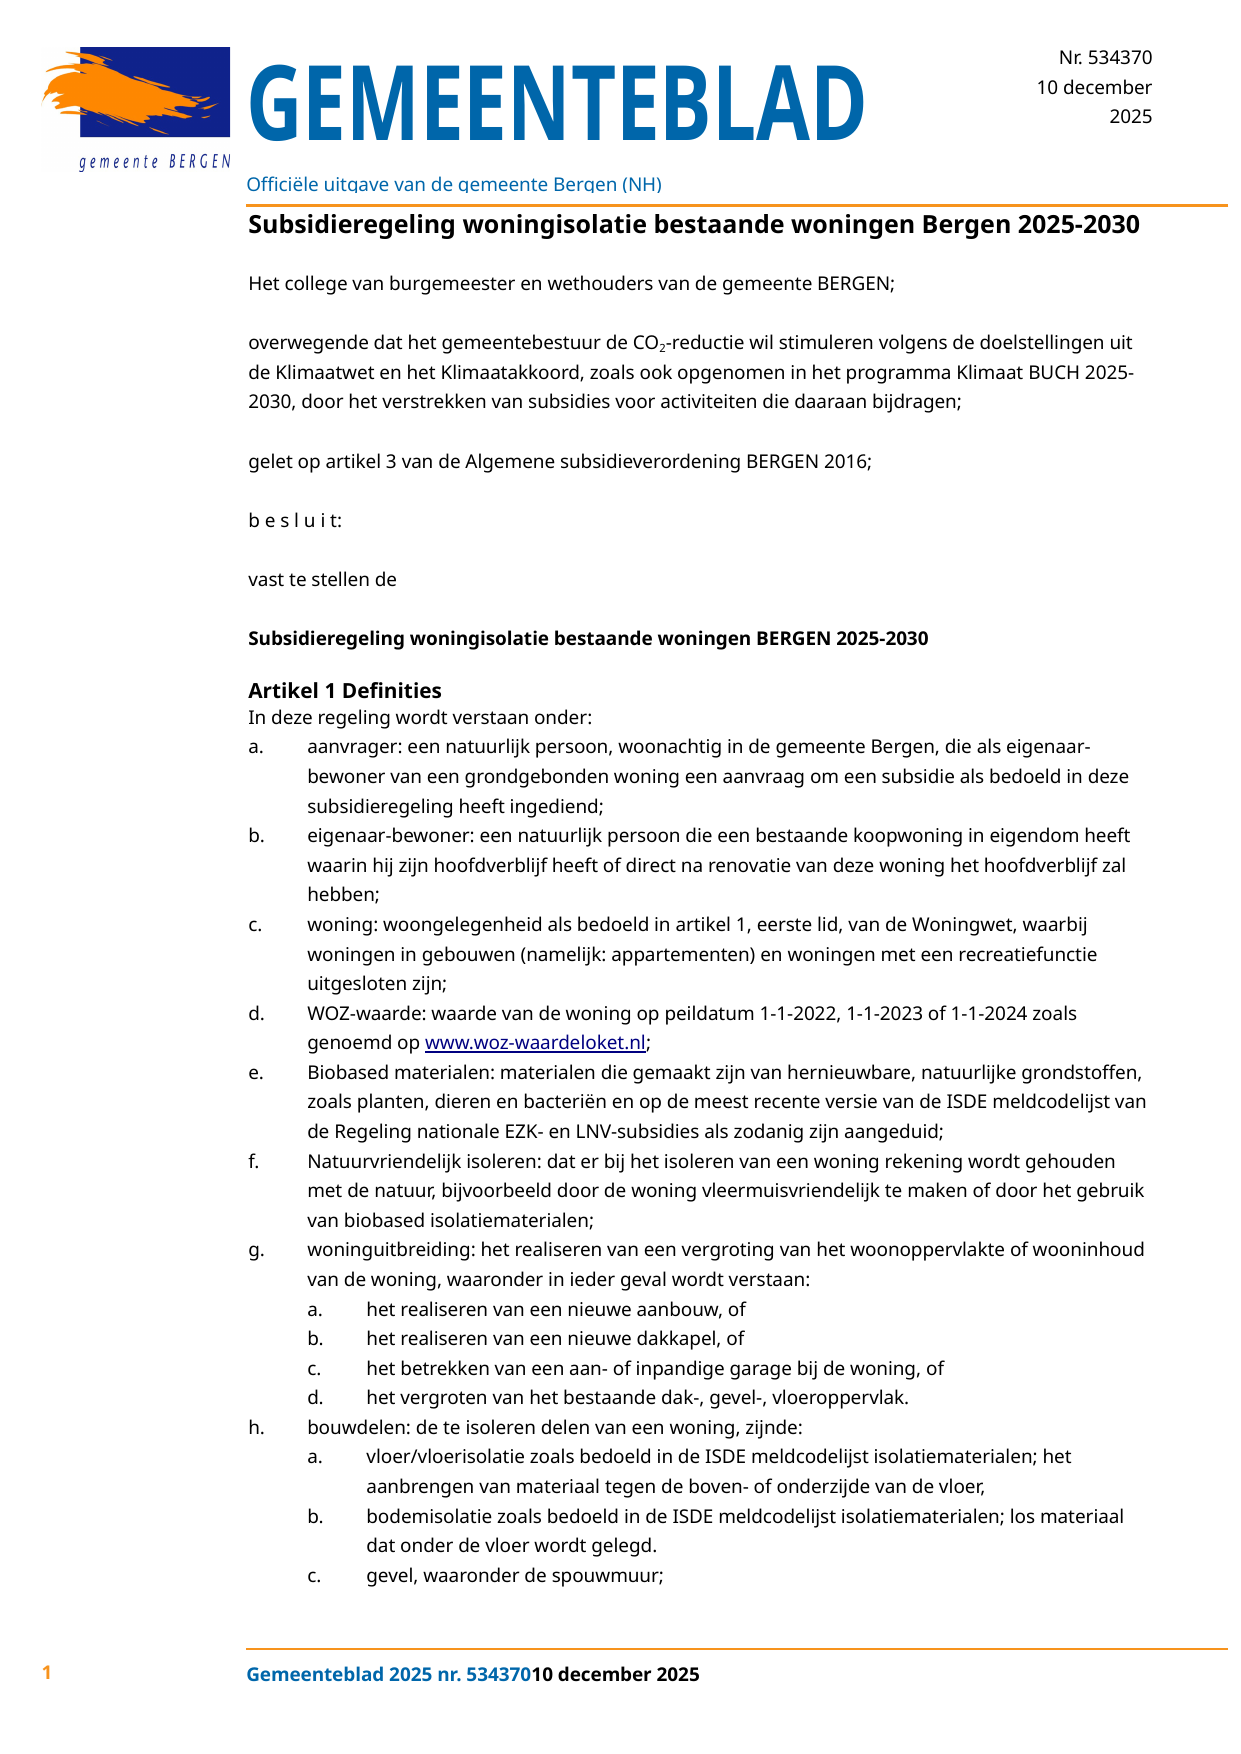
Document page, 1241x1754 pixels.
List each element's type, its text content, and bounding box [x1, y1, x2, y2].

text Artikel 1 Definities [248, 676, 1152, 704]
list het realiseren van een nieuwe aanbouw, of [307, 1296, 1152, 1322]
list eigenaar-bewoner: een natuurlijk persoon die een bestaande koopwoning in eigendom heeft waarin hij zijn hoofdverblijf heeft of direct na renovatie van deze woning het hoofdverblijf zal hebben; [248, 822, 1152, 907]
list WOZ-waarde: waarde van de woning op peildatum 1-1-2022, 1-1-2023 of 1-1-2024 zoals genoemd op www.woz-waardeloket.nl; [248, 1000, 1152, 1055]
list gevel, waaronder de spouwmuur; [307, 1562, 1152, 1588]
list het realiseren van een nieuwe dakkapel, of [307, 1325, 1152, 1351]
list aanvrager: een natuurlijk persoon, woonachtig in de gemeente Bergen, die als eigenaar-bewoner van een grondgebonden woning een aanvraag om een subsidie als bedoeld in deze subsidieregeling heeft ingediend; [248, 734, 1152, 819]
text In deze regeling wordt verstaan onder: [248, 704, 1152, 730]
list woning: woongelegenheid als bedoeld in artikel 1, eerste lid, van de Woningwet, waarbij woningen in gebouwen (namelijk: appartementen) en woningen met een recreatiefunctie uitgesloten zijn; [248, 911, 1152, 996]
list Natuurvriendelijk isoleren: dat er bij het isoleren van een woning rekening wordt gehouden met de natuur, bijvoorbeeld door de woning vleermuisvriendelijk te maken of door het gebruik van biobased isolatiematerialen; [248, 1148, 1152, 1233]
list het vergroten van het bestaande dak-, gevel-, vloeroppervlak. [307, 1384, 1152, 1410]
text b e s l u i t: [248, 507, 1152, 533]
list vloer/vloerisolatie zoals bedoeld in de ISDE meldcodelijst isolatiematerialen; het aanbrengen van materiaal tegen de boven- of onderzijde van de vloer, [307, 1444, 1152, 1499]
list Biobased materialen: materialen die gemaakt zijn van hernieuwbare, natuurlijke grondstoffen, zoals planten, dieren en bacteriën en op de meest recente versie van de ISDE meldcodelijst van de Regeling nationale EZK- en LNV-subsidies als zodanig zijn aangeduid; [248, 1059, 1152, 1144]
list het betrekken van een aan- of inpandige garage bij de woning, of [307, 1355, 1152, 1381]
text Het college van burgemeester en wethouders van de gemeente BERGEN; [248, 270, 1152, 296]
text vast te stellen de [248, 566, 1152, 592]
text gelet op artikel 3 van de Algemene subsidieverordening BERGEN 2016; [248, 448, 1152, 473]
picture [41, 47, 231, 172]
text overwegende dat het gemeentebestuur de CO2-reductie wil stimuleren volgens de doelstellingen uit de Klimaatwet en het Klimaatakkoord, zoals ook opgenomen in het programma Klimaat BUCH 2025-2030, door het verstrekken van subsidies voor activiteiten die daaraan bijdragen; [248, 329, 1152, 414]
text Subsidieregeling woningisolatie bestaande woningen BERGEN 2025-2030 [248, 625, 1152, 651]
list bouwdelen: de te isoleren delen van een woning, zijnde: [248, 1414, 1152, 1440]
list bodemisolatie zoals bedoeld in de ISDE meldcodelijst isolatiematerialen; los materiaal dat onder de vloer wordt gelegd. [307, 1503, 1152, 1558]
text Subsidieregeling woningisolatie bestaande woningen Bergen 2025-2030 [248, 207, 1152, 241]
list woninguitbreiding: het realiseren van een vergroting van het woonoppervlakte of wooninhoud van de woning, waaronder in ieder geval wordt verstaan: [248, 1237, 1152, 1292]
